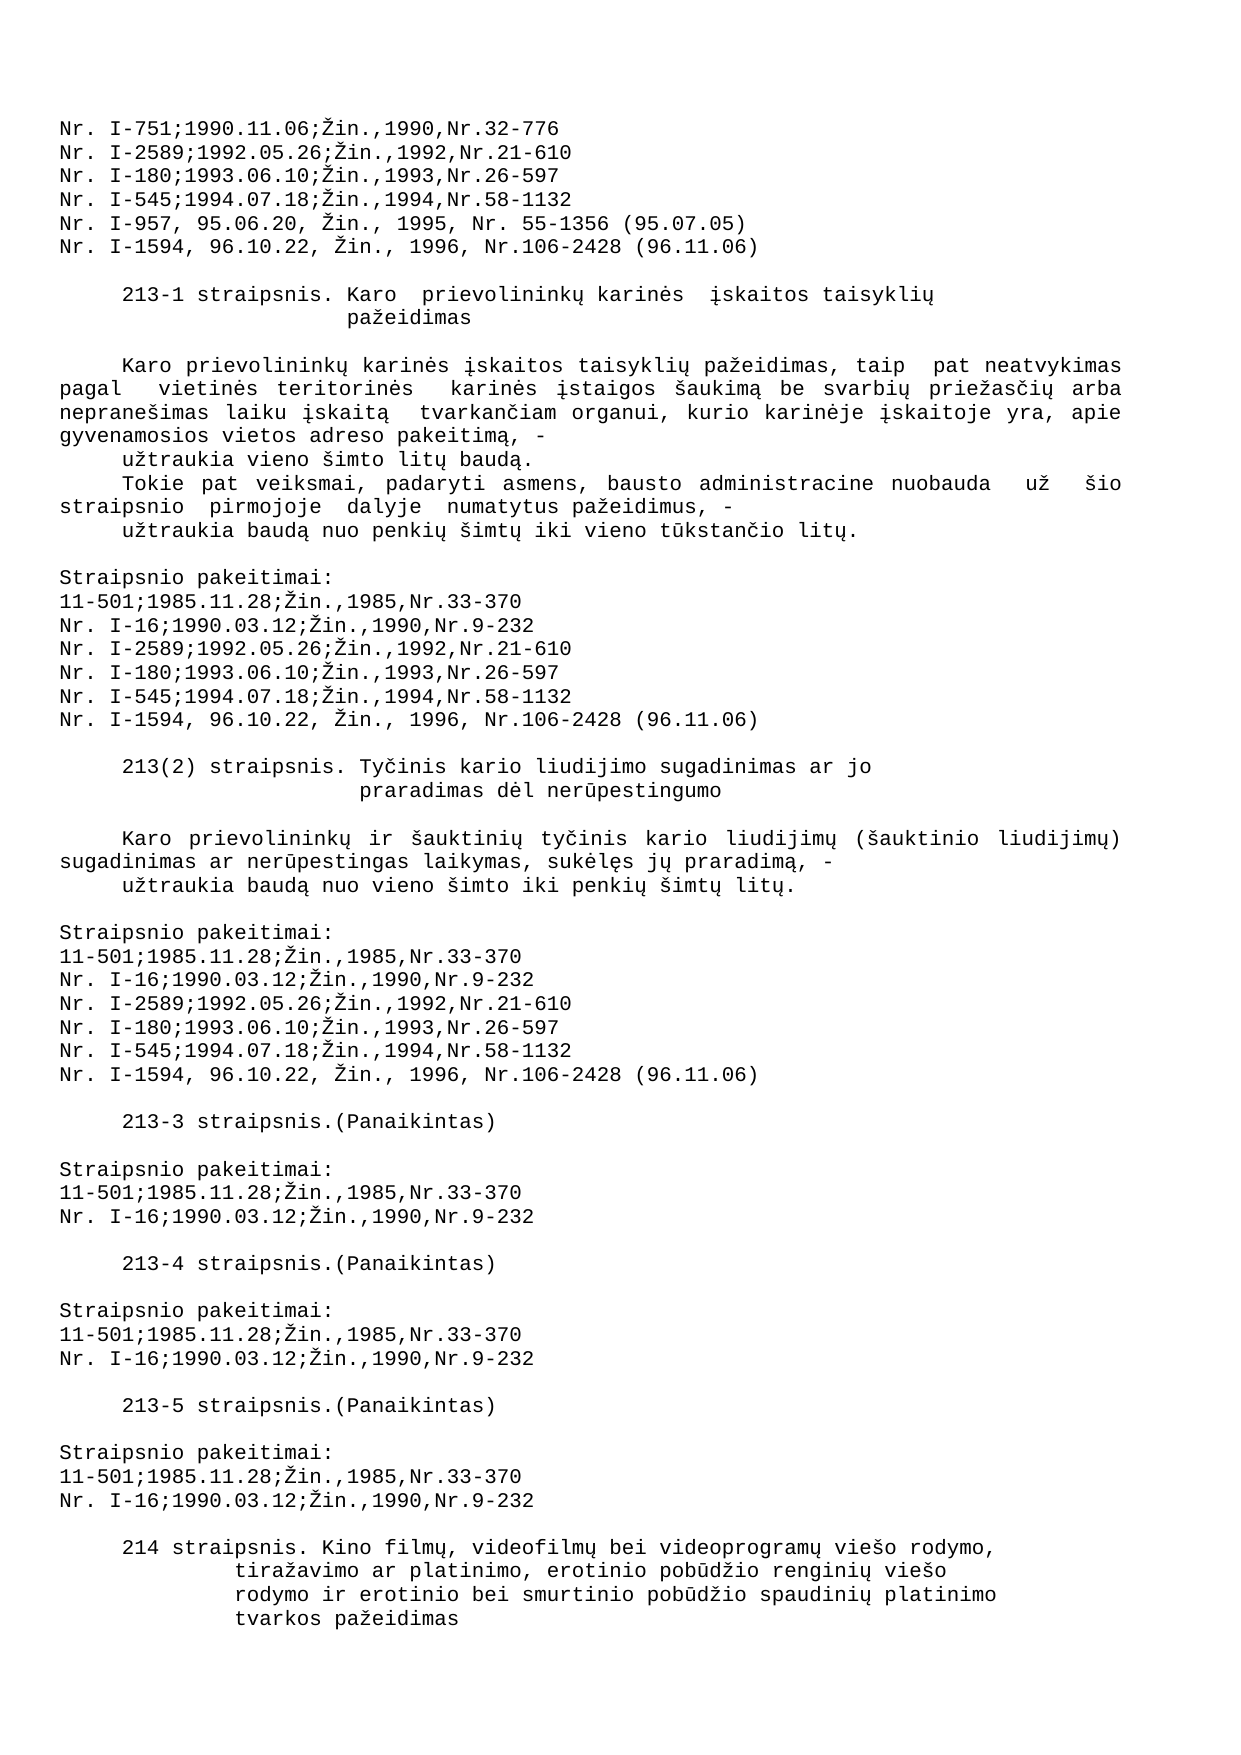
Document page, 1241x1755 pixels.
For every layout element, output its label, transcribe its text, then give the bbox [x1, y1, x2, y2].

text Nr. I-545;1994.07.18;Žin.,1994,Nr.58-1132 [59, 1040, 1122, 1064]
text 11-501;1985.11.28;Žin.,1985,Nr.33-370 [59, 1182, 1122, 1206]
text Straipsnio pakeitimai: [59, 1158, 1122, 1182]
text Karo prievolininkų karinės įskaitos taisyklių pažeidimas, taip pat neatvykimas pagal vietinės teritorinės karinės įstaigos šaukimą be svarbių priežasčių arba nepranešimas laiku įskaitą tvarkančiam organui, kurio karinėje įskaitoje yra, apie gyvenamosios vietos adreso pakeitimą, - [59, 354, 1122, 449]
text 213-1 straipsnis. Karo prievolininkų karinės įskaitos taisyklių [59, 284, 1122, 307]
text užtraukia vieno šimto litų baudą. [59, 449, 1122, 473]
text Nr. I-2589;1992.05.26;Žin.,1992,Nr.21-610 [59, 142, 1122, 165]
text 213-3 straipsnis.(Panaikintas) [59, 1111, 1122, 1135]
text pažeidimas [59, 307, 1122, 331]
text užtraukia baudą nuo vieno šimto iki penkių šimtų litų. [59, 875, 1122, 898]
text 213(2) straipsnis. Tyčinis kario liudijimo sugadinimas ar jo [59, 757, 1122, 780]
text 213-5 straipsnis.(Panaikintas) [59, 1395, 1122, 1419]
text 11-501;1985.11.28;Žin.,1985,Nr.33-370 [59, 591, 1122, 615]
text Nr. I-180;1993.06.10;Žin.,1993,Nr.26-597 [59, 165, 1122, 189]
text Nr. I-1594, 96.10.22, Žin., 1996, Nr.106-2428 (96.11.06) [59, 1064, 1122, 1088]
text Nr. I-2589;1992.05.26;Žin.,1992,Nr.21-610 [59, 638, 1122, 662]
text Nr. I-1594, 96.10.22, Žin., 1996, Nr.106-2428 (96.11.06) [59, 236, 1122, 260]
text Nr. I-1594, 96.10.22, Žin., 1996, Nr.106-2428 (96.11.06) [59, 709, 1122, 733]
text 214 straipsnis. Kino filmų, videofilmų bei videoprogramų viešo rodymo, [59, 1537, 1122, 1561]
text 213-4 straipsnis.(Panaikintas) [59, 1253, 1122, 1277]
text užtraukia baudą nuo penkių šimtų iki vieno tūkstančio litų. [59, 520, 1122, 544]
text Nr. I-16;1990.03.12;Žin.,1990,Nr.9-232 [59, 969, 1122, 993]
text Straipsnio pakeitimai: [59, 1300, 1122, 1324]
text Nr. I-545;1994.07.18;Žin.,1994,Nr.58-1132 [59, 686, 1122, 709]
text Nr. I-16;1990.03.12;Žin.,1990,Nr.9-232 [59, 1489, 1122, 1513]
text Nr. I-2589;1992.05.26;Žin.,1992,Nr.21-610 [59, 993, 1122, 1017]
text Nr. I-957, 95.06.20, Žin., 1995, Nr. 55-1356 (95.07.05) [59, 213, 1122, 236]
text Nr. I-16;1990.03.12;Žin.,1990,Nr.9-232 [59, 615, 1122, 638]
text Nr. I-180;1993.06.10;Žin.,1993,Nr.26-597 [59, 662, 1122, 686]
text Nr. I-545;1994.07.18;Žin.,1994,Nr.58-1132 [59, 189, 1122, 213]
text Straipsnio pakeitimai: [59, 1442, 1122, 1466]
text Nr. I-16;1990.03.12;Žin.,1990,Nr.9-232 [59, 1348, 1122, 1371]
text 11-501;1985.11.28;Žin.,1985,Nr.33-370 [59, 1324, 1122, 1348]
text tiražavimo ar platinimo, erotinio pobūdžio renginių viešo [59, 1561, 1122, 1584]
text 11-501;1985.11.28;Žin.,1985,Nr.33-370 [59, 946, 1122, 969]
text Straipsnio pakeitimai: [59, 567, 1122, 591]
text Nr. I-180;1993.06.10;Žin.,1993,Nr.26-597 [59, 1017, 1122, 1040]
text Tokie pat veiksmai, padaryti asmens, bausto administracine nuobauda už šio straipsnio pirmojoje dalyje numatytus pažeidimus, - [59, 473, 1122, 520]
text tvarkos pažeidimas [59, 1608, 1122, 1631]
text 11-501;1985.11.28;Žin.,1985,Nr.33-370 [59, 1466, 1122, 1489]
text Nr. I-16;1990.03.12;Žin.,1990,Nr.9-232 [59, 1206, 1122, 1229]
text Nr. I-751;1990.11.06;Žin.,1990,Nr.32-776 [59, 118, 1122, 142]
text praradimas dėl nerūpestingumo [59, 780, 1122, 804]
text Straipsnio pakeitimai: [59, 922, 1122, 946]
text rodymo ir erotinio bei smurtinio pobūdžio spaudinių platinimo [59, 1584, 1122, 1608]
text Karo prievolininkų ir šauktinių tyčinis kario liudijimų (šauktinio liudijimų) sugadinimas ar nerūpestingas laikymas, sukėlęs jų praradimą, - [59, 827, 1122, 875]
